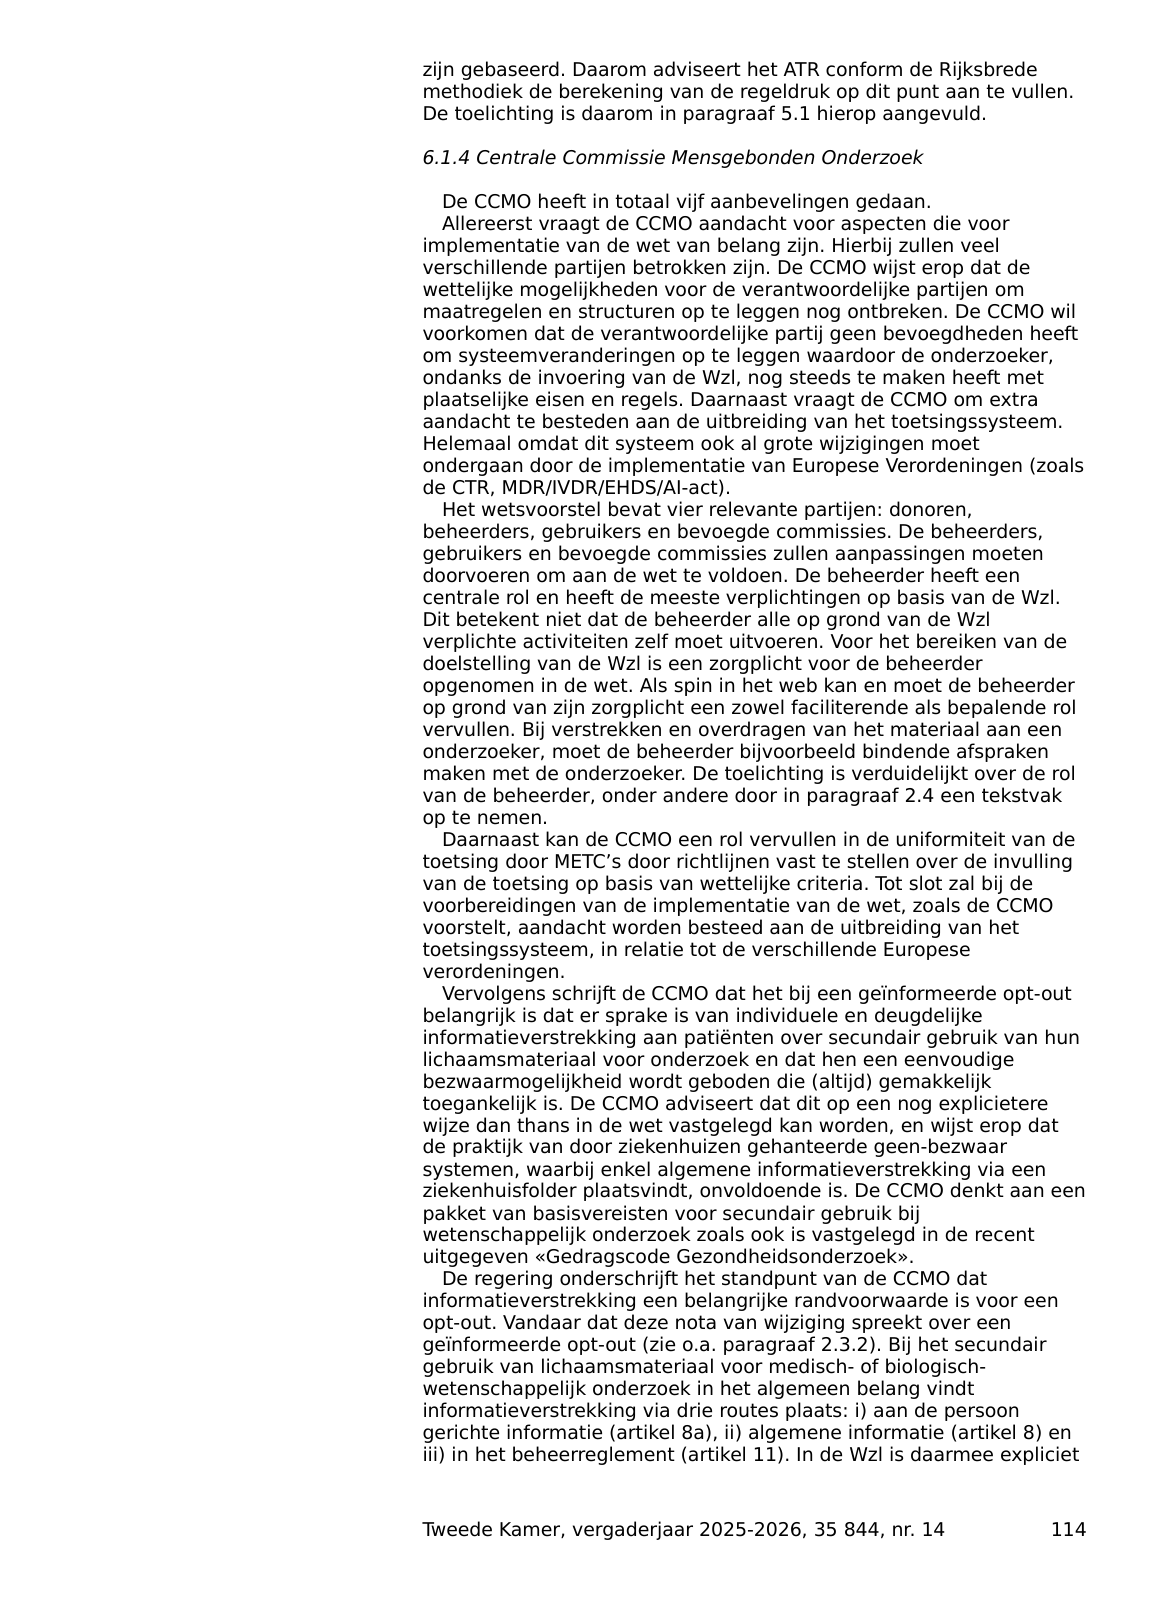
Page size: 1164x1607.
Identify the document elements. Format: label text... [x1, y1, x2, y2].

text Allereerst vraagt de CCMO aandacht voor aspecten die voor implementatie van de wet van belang zijn. Hierbij zullen veel verschillende partijen betrokken zijn. De CCMO wijst erop dat de wettelijke mogelijkheden voor de verantwoordelijke partijen om maatregelen en structuren op te leggen nog ontbreken. De CCMO wil voorkomen dat de verantwoordelijke partij geen bevoegdheden heeft om systeemveranderingen op te leggen waardoor de onderzoeker, ondanks de invoering van de Wzl, nog steeds te maken heeft met plaatselijke eisen en regels. Daarnaast vraagt de CCMO om extra aandacht te besteden aan de uitbreiding van het toetsingssysteem. Helemaal omdat dit systeem ook al grote wijzigingen moet ondergaan door de implementatie van Europese Verordeningen (zoals de CTR, MDR/IVDR/EHDS/AI-act). [422, 213, 1087, 499]
text Het wetsvoorstel bevat vier relevante partijen: donoren, beheerders, gebruikers en bevoegde commissies. De beheerders, gebruikers en bevoegde commissies zullen aanpassingen moeten doorvoeren om aan de wet te voldoen. De beheerder heeft een centrale rol en heeft de meeste verplichtingen op basis van de Wzl. Dit betekent niet dat de beheerder alle op grond van de Wzl verplichte activiteiten zelf moet uitvoeren. Voor het bereiken van de doelstelling van de Wzl is een zorgplicht voor de beheerder opgenomen in de wet. Als spin in het web kan en moet de beheerder op grond van zijn zorgplicht een zowel faciliterende als bepalende rol vervullen. Bij verstrekken en overdragen van het materiaal aan een onderzoeker, moet de beheerder bijvoorbeeld bindende afspraken maken met de onderzoeker. De toelichting is verduidelijkt over de rol van de beheerder, onder andere door in paragraaf 2.4 een tekstvak op te nemen. [422, 499, 1087, 829]
subtitle 6.1.4 Centrale Commissie Mensgebonden Onderzoek [422, 147, 1087, 169]
text Daarnaast kan de CCMO een rol vervullen in de uniformiteit van de toetsing door METC’s door richtlijnen vast te stellen over de invulling van de toetsing op basis van wettelijke criteria. Tot slot zal bij de voorbereidingen van de implementatie van de wet, zoals de CCMO voorstelt, aandacht worden besteed aan de uitbreiding van het toetsingssysteem, in relatie tot de verschillende Europese verordeningen. [422, 829, 1087, 983]
text De CCMO heeft in totaal vijf aanbevelingen gedaan. [422, 191, 1087, 213]
text zijn gebaseerd. Daarom adviseert het ATR conform de Rijksbrede methodiek de berekening van de regeldruk op dit punt aan te vullen. De toelichting is daarom in paragraaf 5.1 hierop aangevuld. [422, 59, 1087, 125]
text Vervolgens schrijft de CCMO dat het bij een geïnformeerde opt-out belangrijk is dat er sprake is van individuele en deugdelijke informatieverstrekking aan patiënten over secundair gebruik van hun lichaamsmateriaal voor onderzoek en dat hen een eenvoudige bezwaarmogelijkheid wordt geboden die (altijd) gemakkelijk toegankelijk is. De CCMO adviseert dat dit op een nog explicietere wijze dan thans in de wet vastgelegd kan worden, en wijst erop dat de praktijk van door ziekenhuizen gehanteerde geen-bezwaar systemen, waarbij enkel algemene informatieverstrekking via een ziekenhuisfolder plaatsvindt, onvoldoende is. De CCMO denkt aan een pakket van basisvereisten voor secundair gebruik bij wetenschappelijk onderzoek zoals ook is vastgelegd in de recent uitgegeven «Gedragscode Gezondheidsonderzoek». [422, 983, 1087, 1268]
text De regering onderschrijft het standpunt van de CCMO dat informatieverstrekking een belangrijke randvoorwaarde is voor een opt-out. Vandaar dat deze nota van wijziging spreekt over een geïnformeerde opt-out (zie o.a. paragraaf 2.3.2). Bij het secundair gebruik van lichaamsmateriaal voor medisch- of biologisch-wetenschappelijk onderzoek in het algemeen belang vindt informatieverstrekking via drie routes plaats: i) aan de persoon gerichte informatie (artikel 8a), ii) algemene informatie (artikel 8) en iii) in het beheerreglement (artikel 11). In de Wzl is daarmee expliciet [422, 1268, 1087, 1466]
